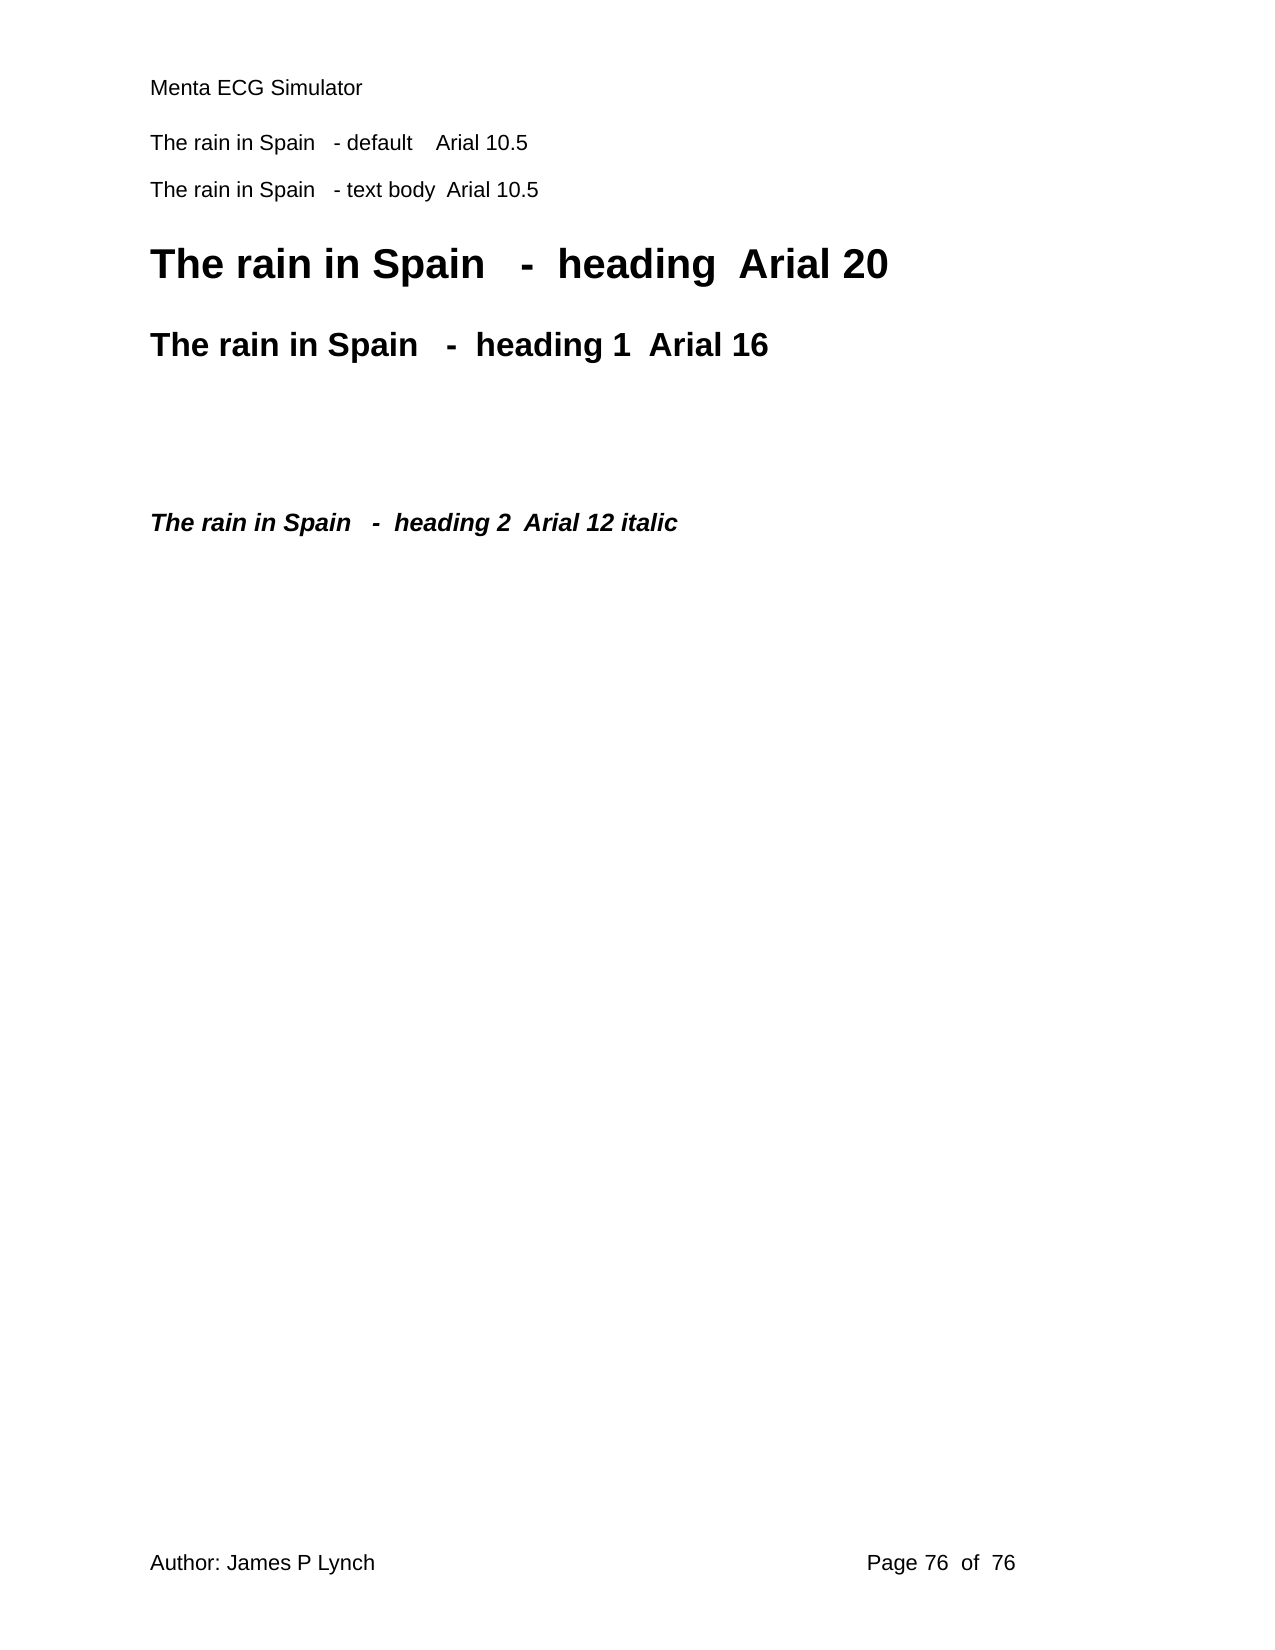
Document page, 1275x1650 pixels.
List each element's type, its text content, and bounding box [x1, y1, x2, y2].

text The rain in Spain - default Arial 10.5 [150, 130, 1124, 155]
text The rain in Spain - text body Arial 10.5 [150, 181, 1124, 202]
subtitle The rain in Spain - heading 1 Arial 16 [150, 324, 1124, 363]
subtitle The rain in Spain - heading Arial 20 [150, 239, 1124, 287]
subtitle The rain in Spain - heading 2 Arial 12 italic [150, 507, 1124, 536]
